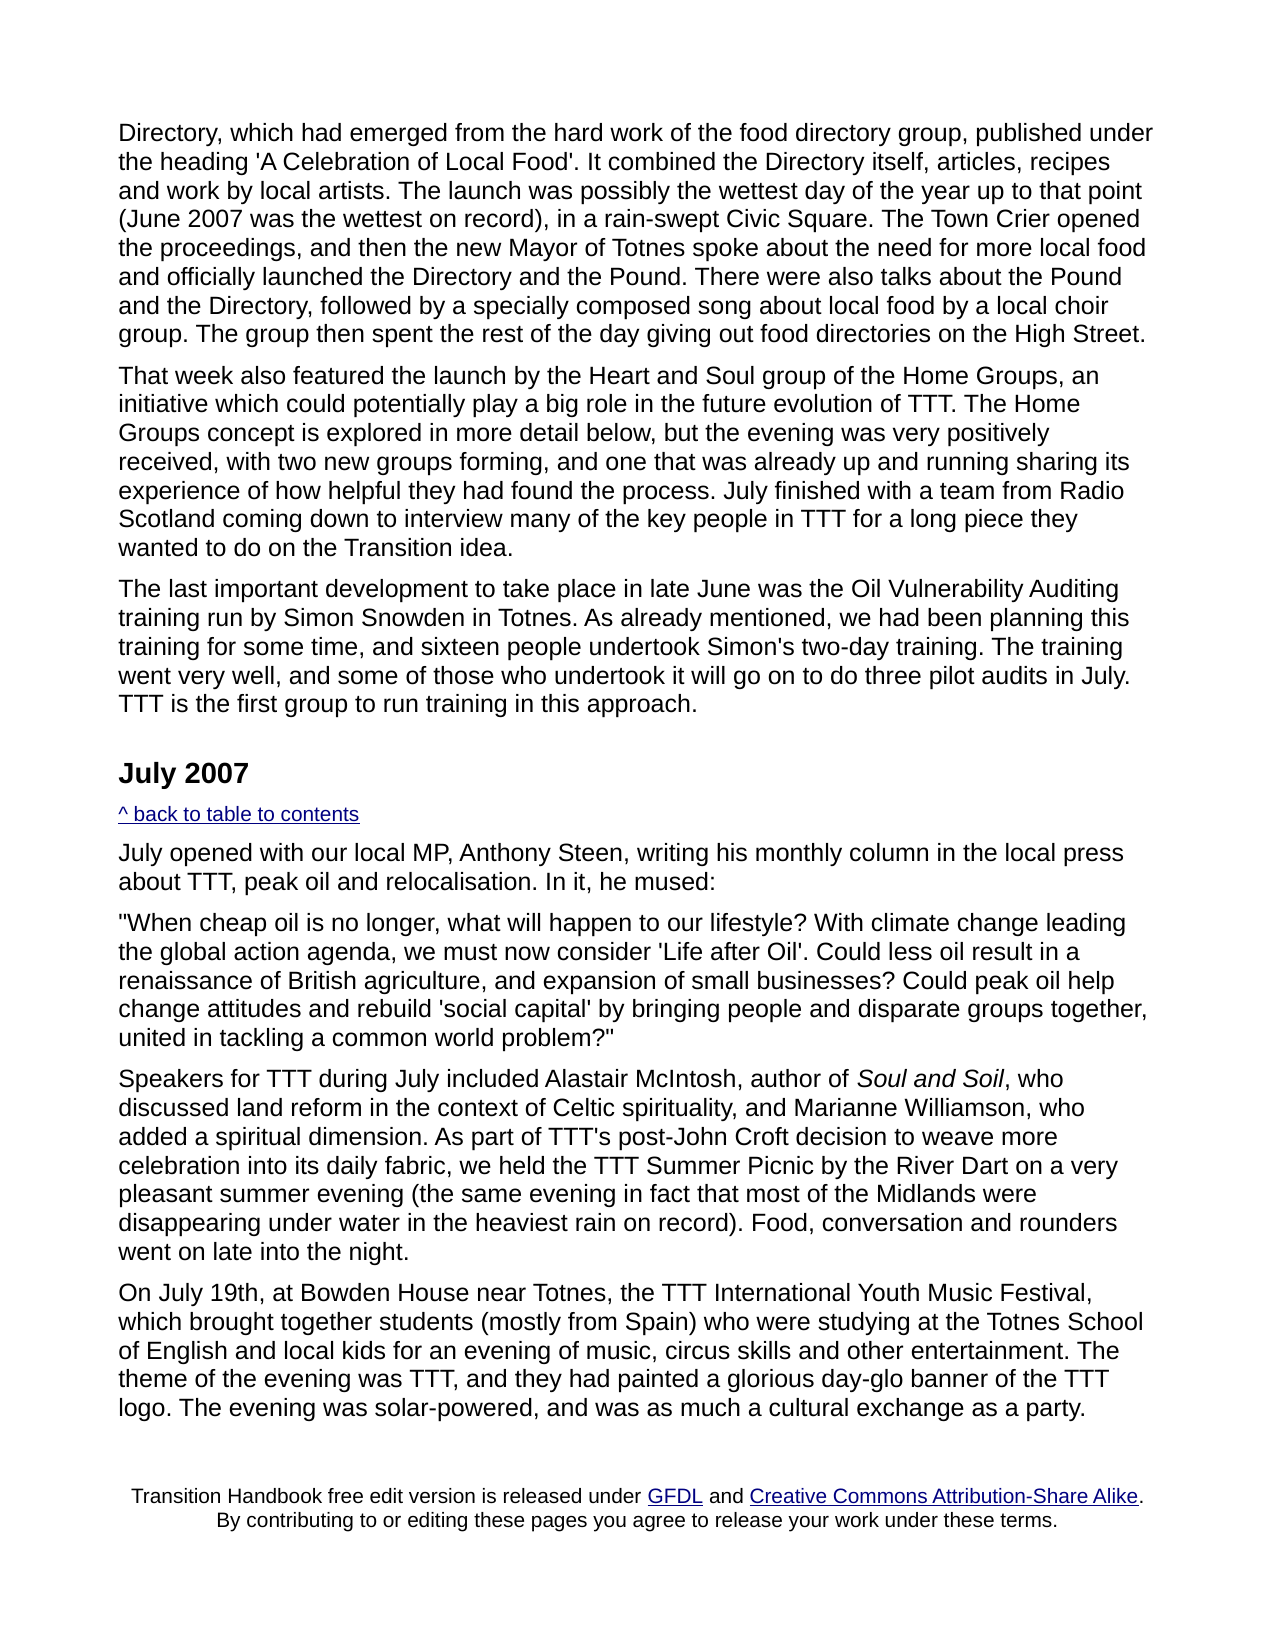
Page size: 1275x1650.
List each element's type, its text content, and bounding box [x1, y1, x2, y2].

text The last important development to take place in late June was the Oil Vulnerability Auditing training run by Simon Snowden in Totnes. As already mentioned, we had been planning this training for some time, and sixteen people undertook Simon's two-day training. The training went very well, and some of those who undertook it will go on to do three pilot audits in July. TTT is the first group to run training in this approach. [118, 574, 1157, 718]
text ^ back to table to contents [118, 802, 1157, 826]
text That week also featured the launch by the Heart and Soul group of the Home Groups, an initiative which could potentially play a big role in the future evolution of TTT. The Home Groups concept is explored in more detail below, but the evening was very positively received, with two new groups forming, and one that was already up and running sharing its experience of how helpful they had found the process. July finished with a team from Radio Scotland coming down to interview many of the key people in TTT for a long piece they wanted to do on the Transition idea. [118, 361, 1157, 562]
text "When cheap oil is no longer, what will happen to our lifestyle? With climate change leading the global action agenda, we must now consider 'Life after Oil'. Could less oil result in a renaissance of British agriculture, and expansion of small businesses? Could peak oil help change attitudes and rebuild 'social capital' by bringing people and disparate groups together, united in tackling a common world problem?" [118, 908, 1157, 1052]
text On July 19th, at Bowden House near Totnes, the TTT International Youth Music Festival, which brought together students (mostly from Spain) who were studying at the Totnes School of English and local kids for an evening of music, circus skills and other entertainment. The theme of the evening was TTT, and they had painted a glorious day-glo banner of the TTT logo. The evening was solar-powered, and was as much a cultural exchange as a party. [118, 1278, 1157, 1422]
subtitle July 2007 [118, 756, 1157, 789]
text Speakers for TTT during July included Alastair McIntosh, author of Soul and Soil, who discussed land reform in the context of Celtic spirituality, and Marianne Williamson, who added a spiritual dimension. As part of TTT's post-John Croft decision to weave more celebration into its daily fabric, we held the TTT Summer Picnic by the River Dart on a very pleasant summer evening (the same evening in fact that most of the Midlands were disappearing under water in the heaviest rain on record). Food, conversation and rounders went on late into the night. [118, 1064, 1157, 1266]
text Directory, which had emerged from the hard work of the food directory group, published under the heading 'A Celebration of Local Food'. It combined the Directory itself, articles, recipes and work by local artists. The launch was possibly the wettest day of the year up to that point (June 2007 was the wettest on record), in a rain-swept Civic Square. The Town Crier opened the proceedings, and then the new Mayor of Totnes spoke about the need for more local food and officially launched the Directory and the Pound. There were also talks about the Pound and the Directory, followed by a specially composed song about local food by a local choir group. The group then spent the rest of the day giving out food directories on the High Street. [118, 118, 1157, 348]
text July opened with our local MP, Anthony Steen, writing his monthly column in the local press about TTT, peak oil and relocalisation. In it, he mused: [118, 838, 1157, 896]
